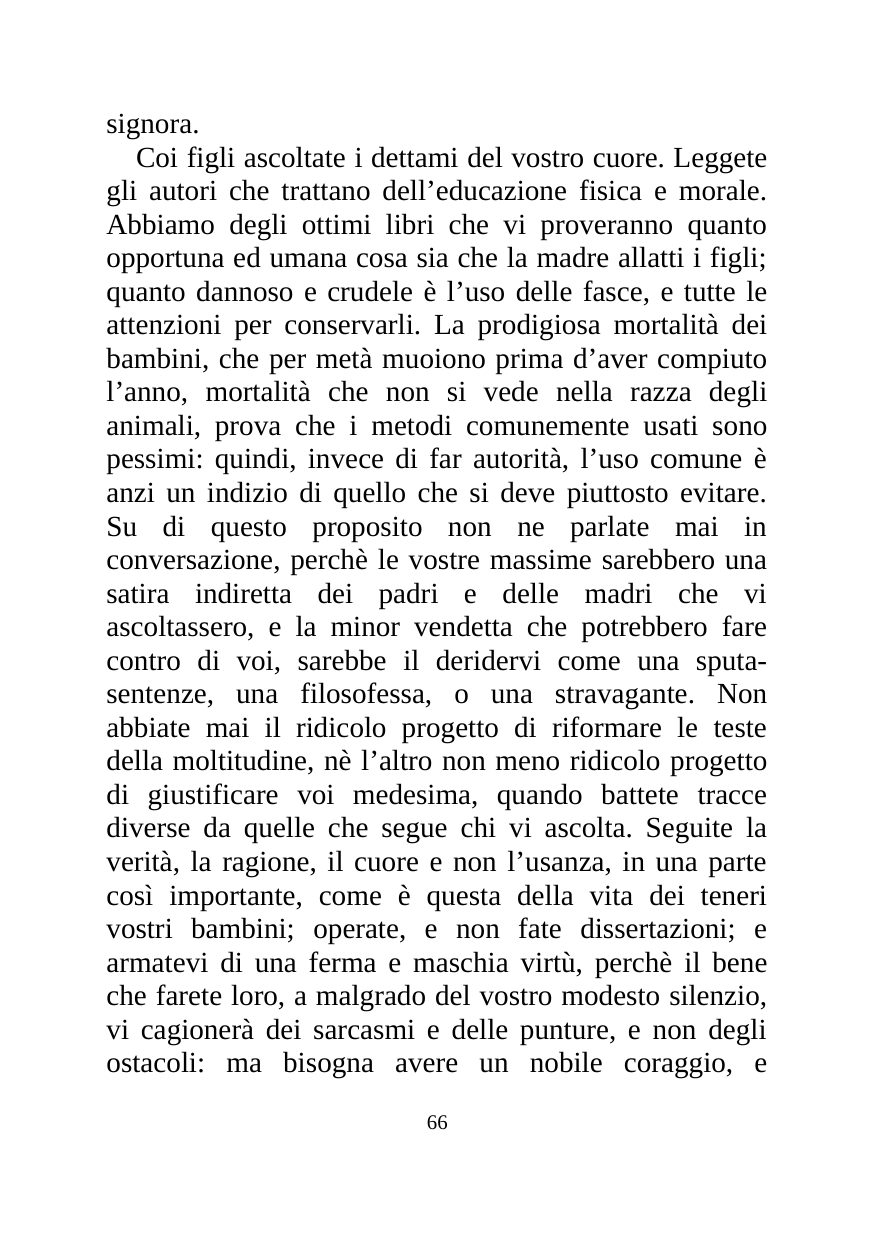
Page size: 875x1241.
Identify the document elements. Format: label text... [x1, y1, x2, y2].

text signora. [106, 106, 768, 140]
text Coi figli ascoltate i dettami del vostro cuore. Leggete gli autori che trattano dell’educazione fisica e morale. Abbiamo degli ottimi libri che vi proveranno quanto opportuna ed umana cosa sia che la madre allatti i figli; quanto dannoso e crudele è l’uso delle fasce, e tutte le attenzioni per conservarli. La prodigiosa mortalità dei bambini, che per metà muoiono prima d’aver compiuto l’anno, mortalità che non si vede nella razza degli animali, prova che i metodi comunemente usati sono pessimi: quindi, invece di far autorità, l’uso comune è anzi un indizio di quello che si deve piuttosto evitare. Su di questo proposito non ne parlate mai in conversazione, perchè le vostre massime sarebbero una satira indiretta dei padri e delle madri che vi ascoltassero, e la minor vendetta che potrebbero fare contro di voi, sarebbe il deridervi come una sputa-sentenze, una filosofessa, o una stravagante. Non abbiate mai il ridicolo progetto di riformare le teste della moltitudine, nè l’altro non meno ridicolo progetto di giustificare voi medesima, quando battete tracce diverse da quelle che segue chi vi ascolta. Seguite la verità, la ragione, il cuore e non l’usanza, in una parte così importante, come è questa della vita dei teneri vostri bambini; operate, e non fate dissertazioni; e armatevi di una ferma e maschia virtù, perchè il bene che farete loro, a malgrado del vostro modesto silenzio, vi cagionerà dei sarcasmi e delle punture, e non degli ostacoli: ma bisogna avere un nobile coraggio, e [106, 140, 768, 1079]
